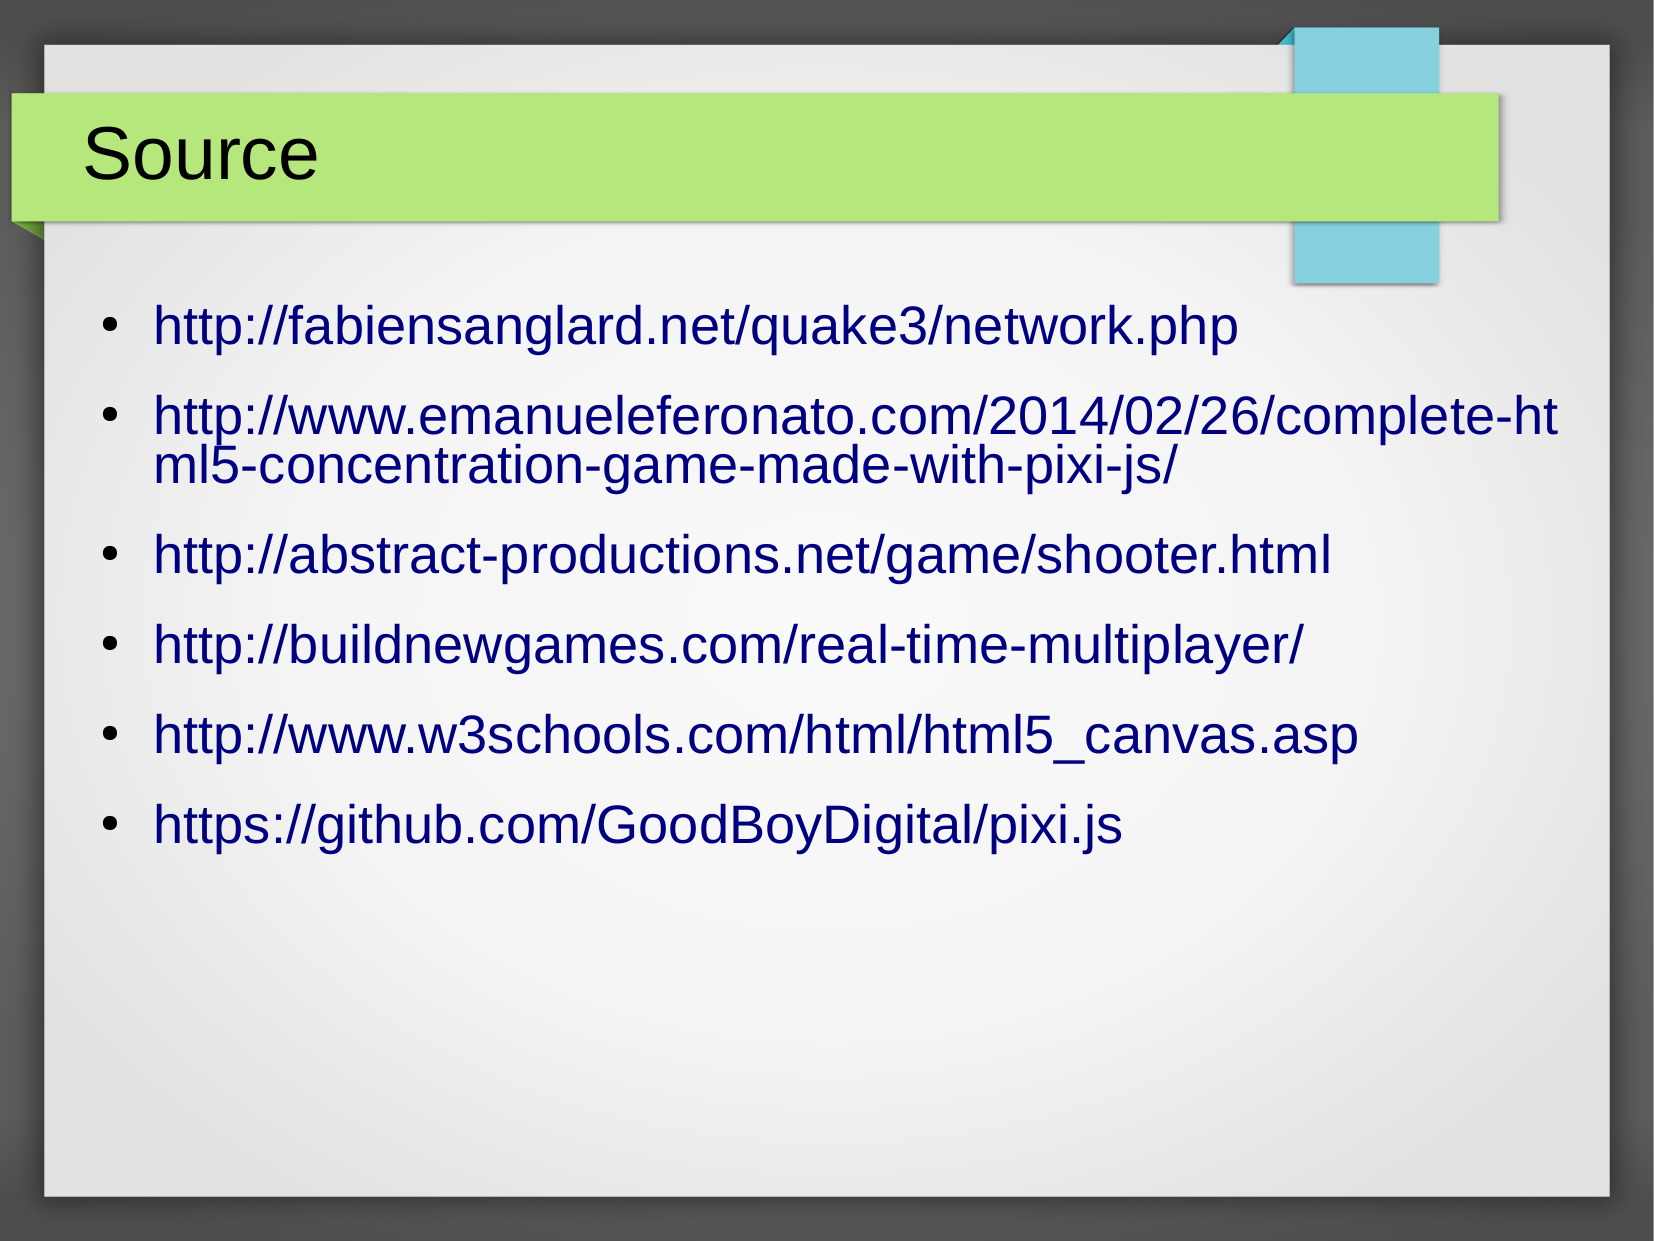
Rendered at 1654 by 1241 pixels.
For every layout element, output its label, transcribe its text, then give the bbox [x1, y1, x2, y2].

picture [0, 0, 1654, 1241]
title Source [82, 94, 1264, 213]
list http://fabiensanglard.net/quake3/network.php http://www.emanueleferonato.com/2014/02/26/complete-html5-concentration-game-made-with-pixi-js/ http://abstract-productions.net/game/shooter.html http://buildnewgames.com/real-time-multiplayer/ http://www.w3schools.com/html/html5_canvas.asp https://github.com/GoodBoyDigital/pixi.js [82, 295, 1571, 1015]
